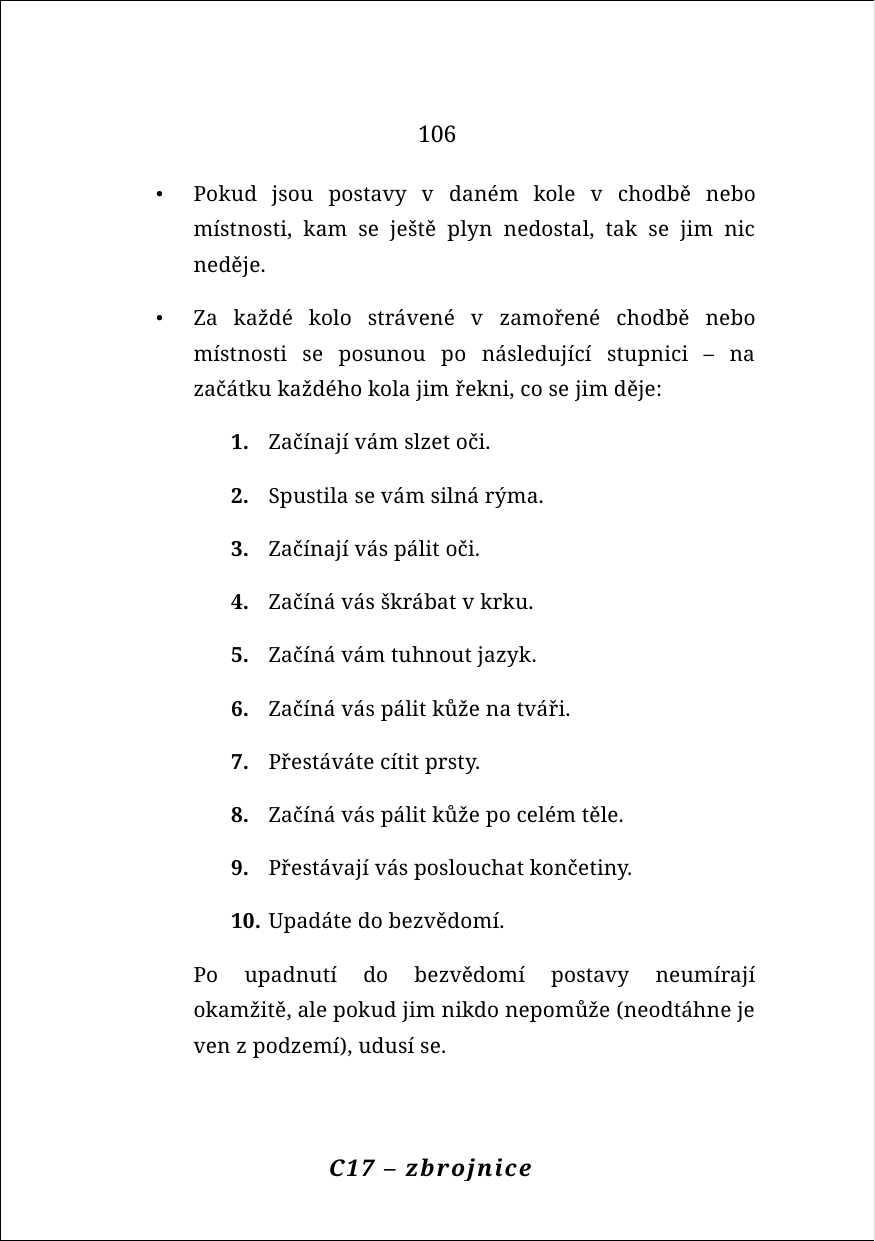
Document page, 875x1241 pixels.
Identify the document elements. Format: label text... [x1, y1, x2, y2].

list Začíná vám tuhnout jazyk. [231, 640, 756, 669]
list Začíná vás pálit kůže po celém těle. [231, 800, 756, 828]
list Začínají vás pálit oči. [231, 534, 756, 562]
list Přestáváte cítit prsty. [231, 747, 756, 775]
list Spustila se vám silná rýma. [231, 481, 756, 509]
list Za každé kolo strávené v⁠ zamořené chodbě nebo místnosti se posunou po následující stupnici – na začátku každého kola jim řekni, co se jim děje: [156, 303, 756, 403]
list Po upadnutí do bezvědomí postavy neumírají okamžitě, ale pokud jim nikdo nepomůže (neodtáhne je ven z⁠ podzemí), udusí se. [156, 960, 756, 1059]
list Přestávají vás poslouchat končetiny. [231, 853, 756, 882]
list Začínají vám slzet oči. [231, 427, 756, 456]
list Začíná vás škrábat v⁠ krku. [231, 587, 756, 616]
list Začíná vás pálit kůže na tváři. [231, 694, 756, 722]
list Upadáte do bezvědomí. [231, 907, 756, 935]
list Pokud jsou postavy v⁠ daném kole v⁠ chodbě nebo místnosti, kam se ještě plyn nedostal, tak se jim nic neděje. [156, 179, 756, 278]
